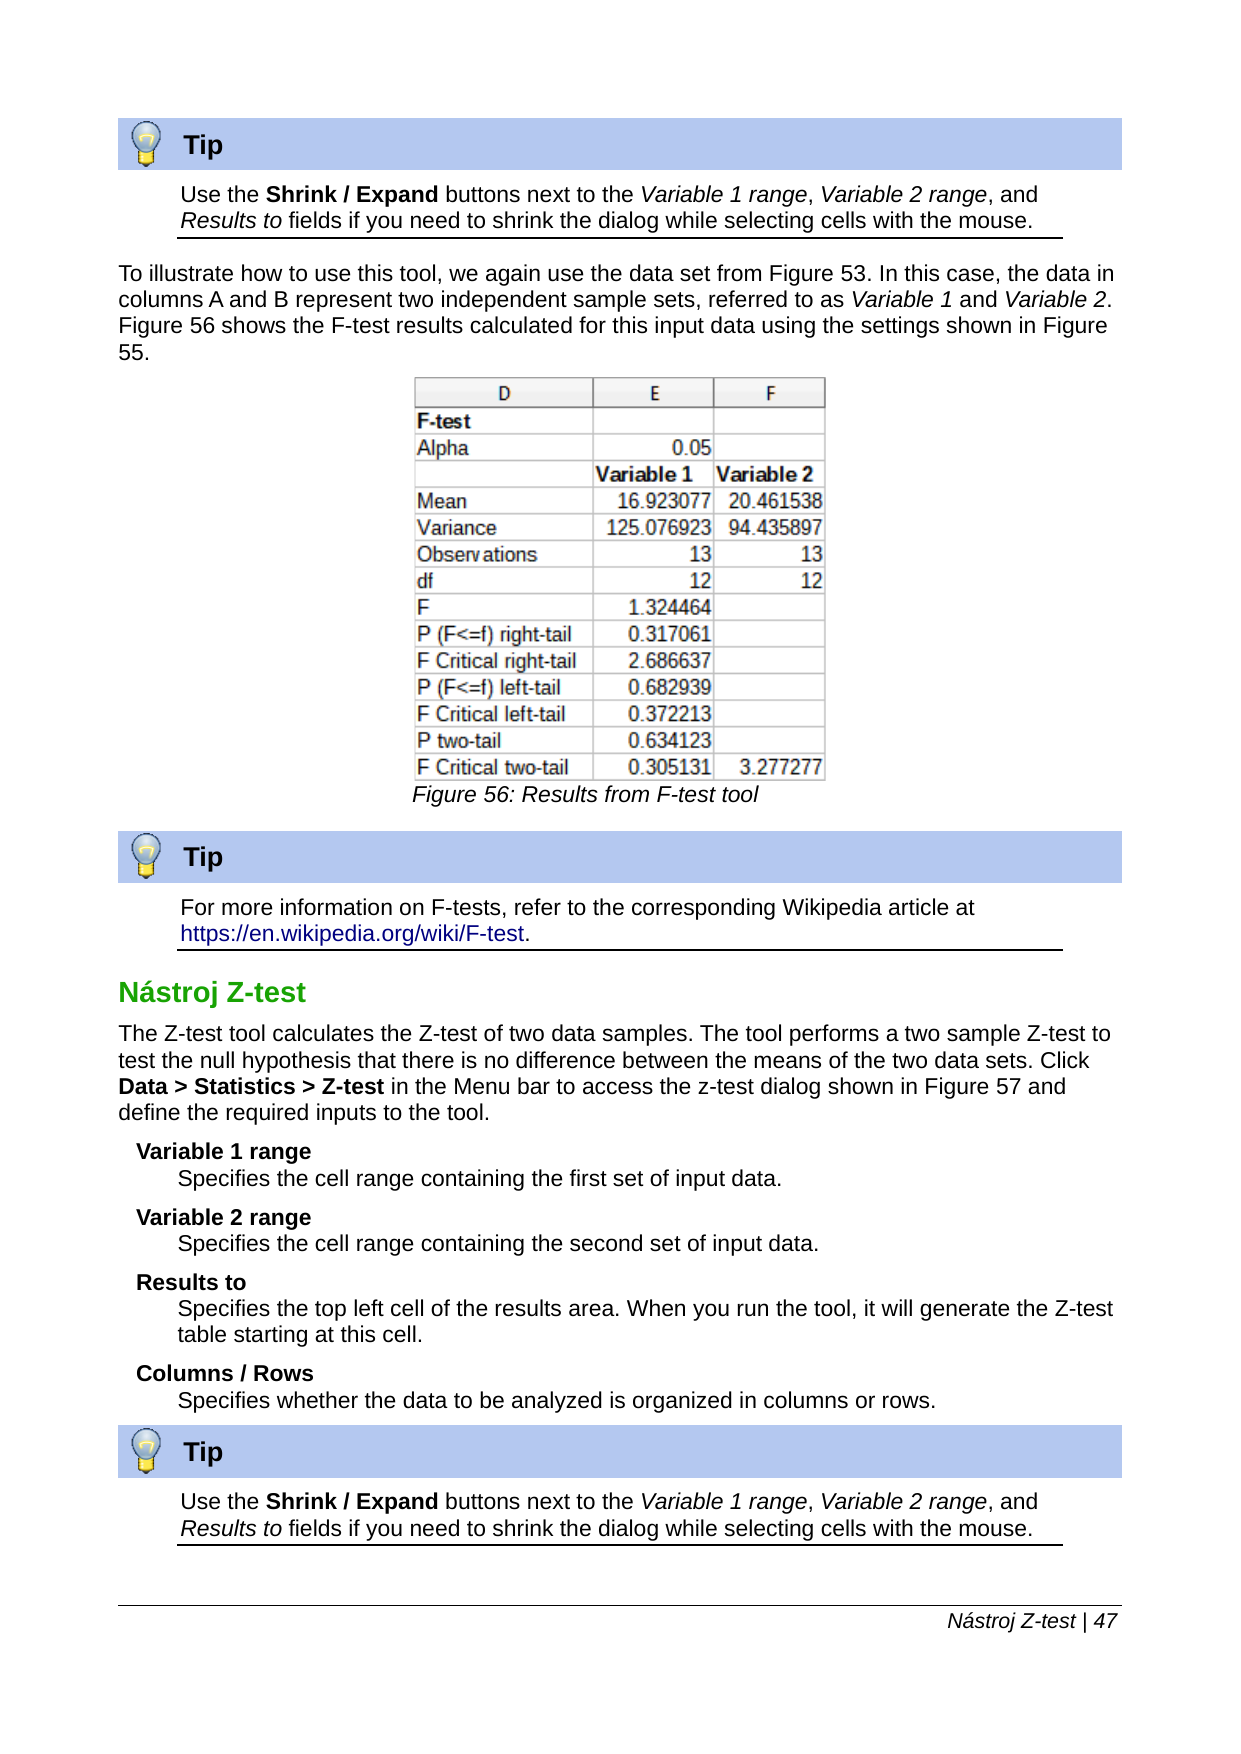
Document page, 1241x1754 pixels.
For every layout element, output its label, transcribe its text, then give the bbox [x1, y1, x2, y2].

picture [119, 831, 170, 882]
subtitle Tip [118, 118, 1122, 170]
text Specifies the top left cell of the results area. When you run the tool, it will generate the Z-test table starting at this cell. [177, 1295, 1122, 1348]
text Columns / Rows [136, 1360, 1122, 1387]
text To illustrate how to use this tool, we again use the data set from Figure 53. In this case, the data in columns A and B represent two independent sample sets, referred to as Variable 1 and Variable 2. Figure 56 shows the F-test results calculated for this input data using the settings shown in Figure 55. [118, 260, 1122, 365]
text Figure 56: Results from F-test tool [412, 781, 828, 807]
picture [414, 377, 826, 781]
text Specifies the cell range containing the first set of input data. [177, 1164, 1122, 1191]
text Specifies whether the data to be analyzed is organized in columns or rows. [177, 1387, 1122, 1413]
subtitle Tip [118, 1425, 1122, 1478]
text For more information on F-tests, refer to the corresponding Wikipedia article at https://en.wikipedia.org/wiki/F-test. [177, 891, 1063, 949]
text Specifies the cell range containing the second set of input data. [177, 1230, 1122, 1256]
text Use the Shrink / Expand buttons next to the Variable 1 range, Variable 2 range, and Results to fields if you need to shrink the dialog while selecting cells with the mouse. [177, 1485, 1063, 1544]
text Results to [136, 1269, 1122, 1295]
text Variable 2 range [136, 1203, 1122, 1230]
subtitle Tip [118, 831, 1122, 883]
picture [119, 119, 170, 170]
text The Z-test tool calculates the Z-test of two data samples. The tool performs a two sample Z-test to test the null hypothesis that there is no difference between the means of the two data sets. Click Data > Statistics > Z-test in the Menu bar to access the z-test dialog shown in Figure 57 and define the required inputs to the tool. [118, 1020, 1122, 1126]
picture [119, 1426, 170, 1477]
subtitle Nástroj Z-test [118, 975, 1122, 1008]
text Variable 1 range [136, 1138, 1122, 1164]
text Use the Shrink / Expand buttons next to the Variable 1 range, Variable 2 range, and Results to fields if you need to shrink the dialog while selecting cells with the mouse. [177, 178, 1063, 237]
